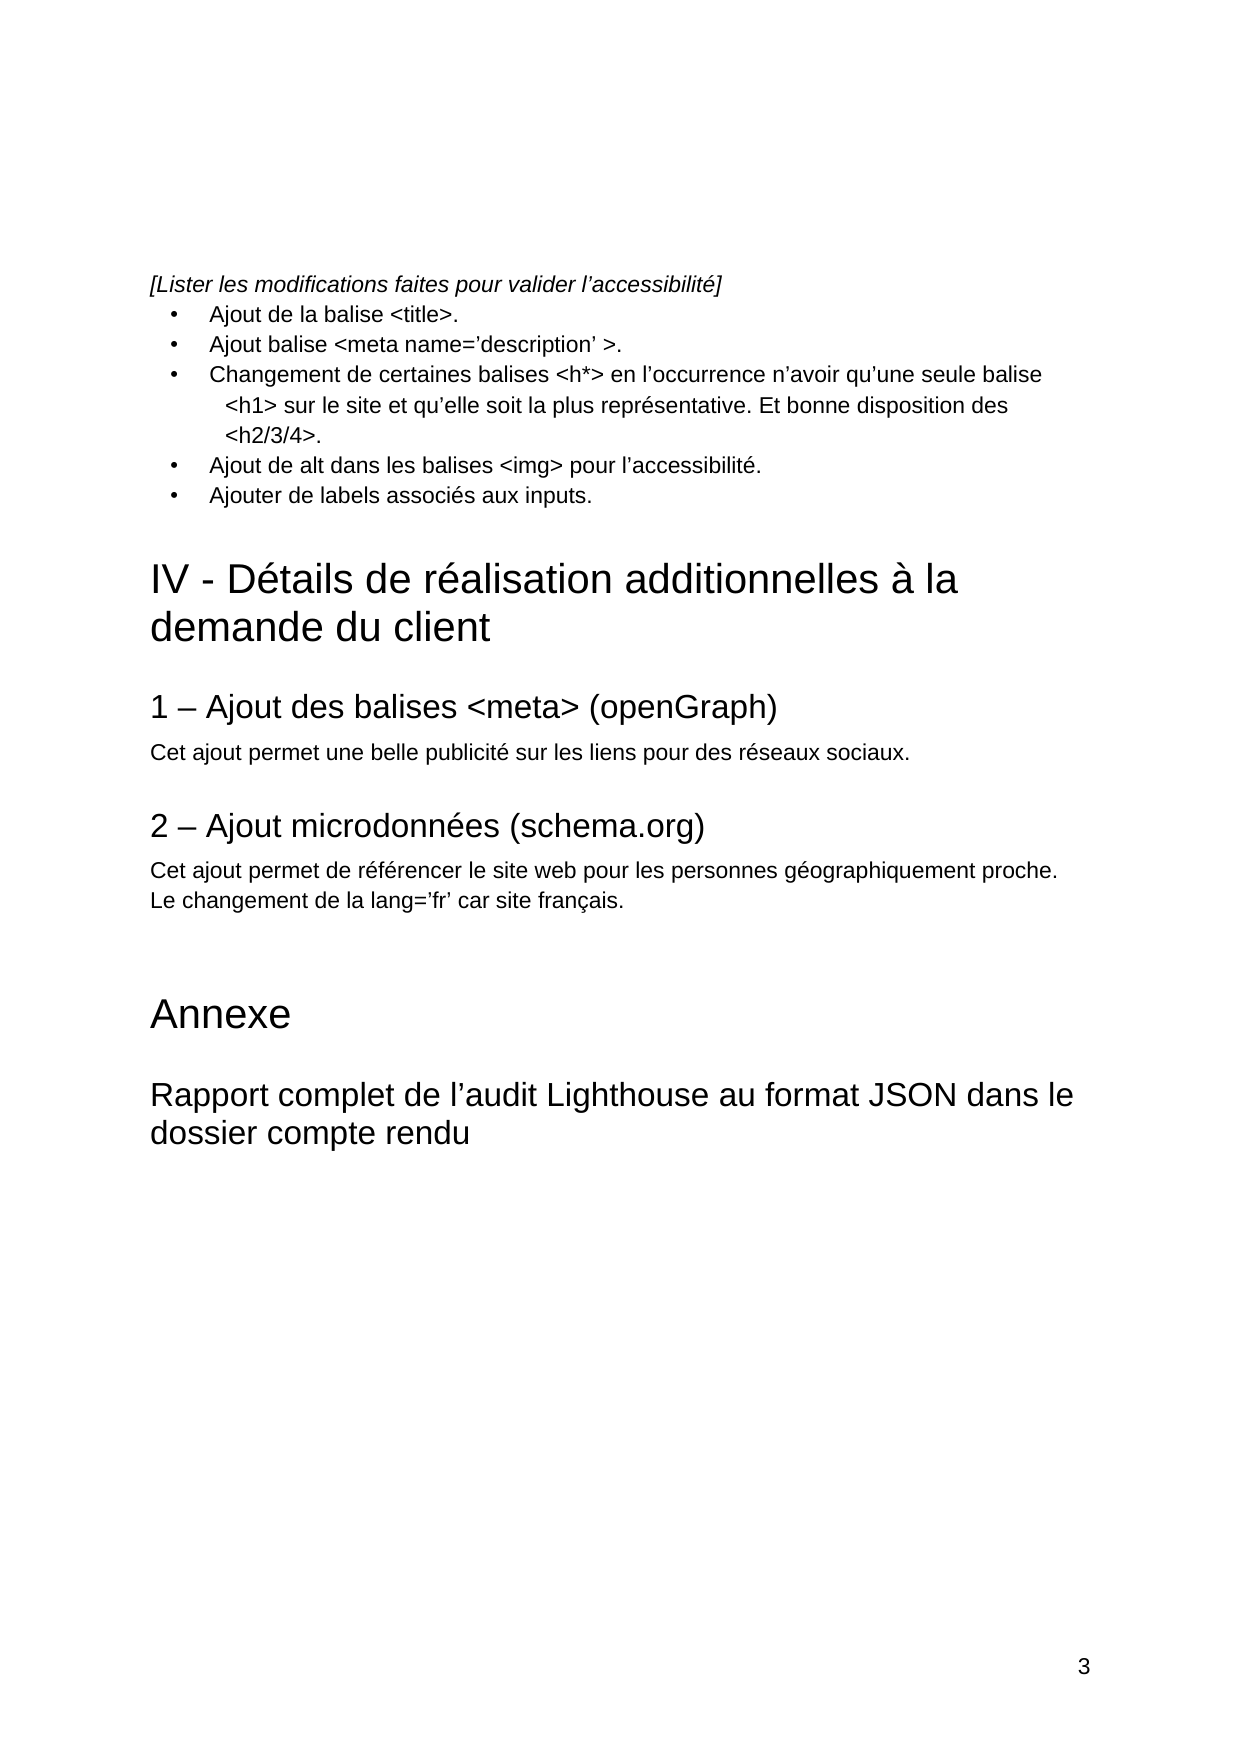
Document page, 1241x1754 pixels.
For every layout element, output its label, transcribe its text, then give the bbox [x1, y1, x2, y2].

subtitle 2 – Ajout microdonnées (schema.org) [150, 806, 1090, 844]
text Cet ajout permet de référencer le site web pour les personnes géographiquement proche. [150, 857, 1090, 883]
list Ajouter de labels associés aux inputs. [170, 482, 1090, 509]
subtitle Annexe [150, 989, 1090, 1037]
text [Lister les modifications faites pour valider l’accessibilité] [150, 271, 1090, 297]
list Changement de certaines balises <h*> en l’occurrence n’avoir qu’une seule balise <h1> sur le site et qu’elle soit la plus représentative. Et bonne disposition des <h2/3/4>. [170, 361, 1090, 448]
text Le changement de la lang=’fr’ car site français. [150, 887, 1090, 914]
list Ajout de la balise <title>. [170, 301, 1090, 327]
subtitle Rapport complet de l’audit Lighthouse au format JSON dans le dossier compte rendu [150, 1075, 1090, 1152]
list Ajout balise <meta name=’description’ >. [170, 331, 1090, 358]
text Cet ajout permet une belle publicité sur les liens pour des réseaux sociaux. [150, 738, 1090, 765]
subtitle 1 – Ajout des balises <meta> (openGraph) [150, 687, 1090, 726]
subtitle IV - Détails de réalisation additionnelles à la demande du client [150, 554, 1090, 650]
list Ajout de alt dans les balises <img> pour l’accessibilité. [170, 452, 1090, 478]
